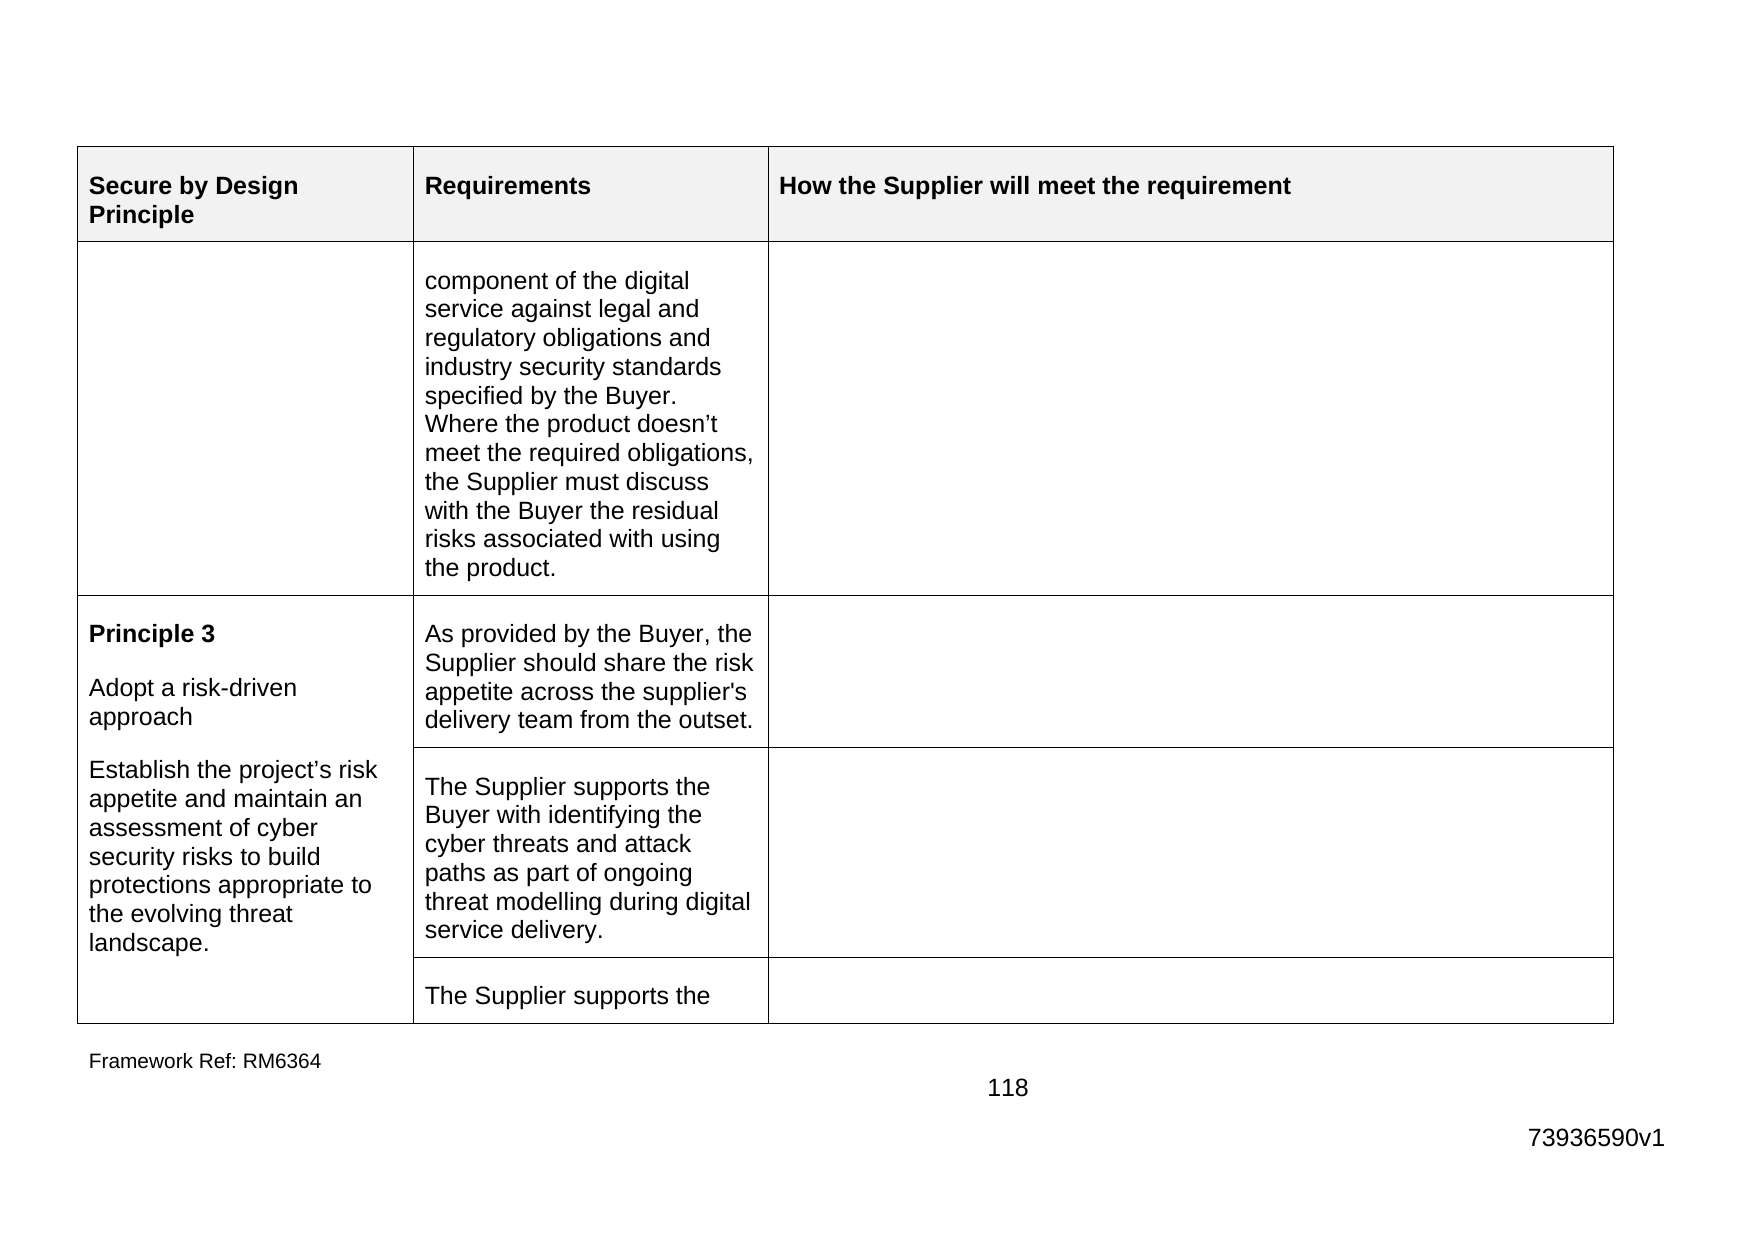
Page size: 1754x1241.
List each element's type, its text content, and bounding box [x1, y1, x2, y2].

table_cell [769, 958, 1613, 1023]
table_cell component of the digital service against legal and regulatory obligations and industry security standards specified by the Buyer. Where the product doesn’t meet the required obligations, the Supplier must discuss with the Buyer the residual risks associated with using the product. [414, 242, 768, 594]
table_cell As provided by the Buyer, the Supplier should share the risk appetite across the supplier's delivery team from the outset. [414, 596, 768, 747]
table_cell [769, 748, 1613, 957]
table_cell [78, 242, 413, 594]
table_cell [769, 242, 1613, 594]
table_cell The Supplier supports the Buyer with identifying the cyber threats and attack paths as part of ongoing threat modelling during digital service delivery. [414, 748, 768, 957]
table_cell The Supplier supports the [414, 958, 768, 1023]
table_header Requirements [414, 147, 768, 241]
table_cell [769, 596, 1613, 747]
table_header How the Supplier will meet the requirement [769, 147, 1613, 241]
table_cell Principle 3 Adopt a risk-driven approach Establish the project’s risk appetite and maintain an assessment of cyber security risks to build protections appropriate to the evolving threat landscape. [78, 596, 413, 1023]
table_header Secure by Design Principle [78, 147, 413, 241]
